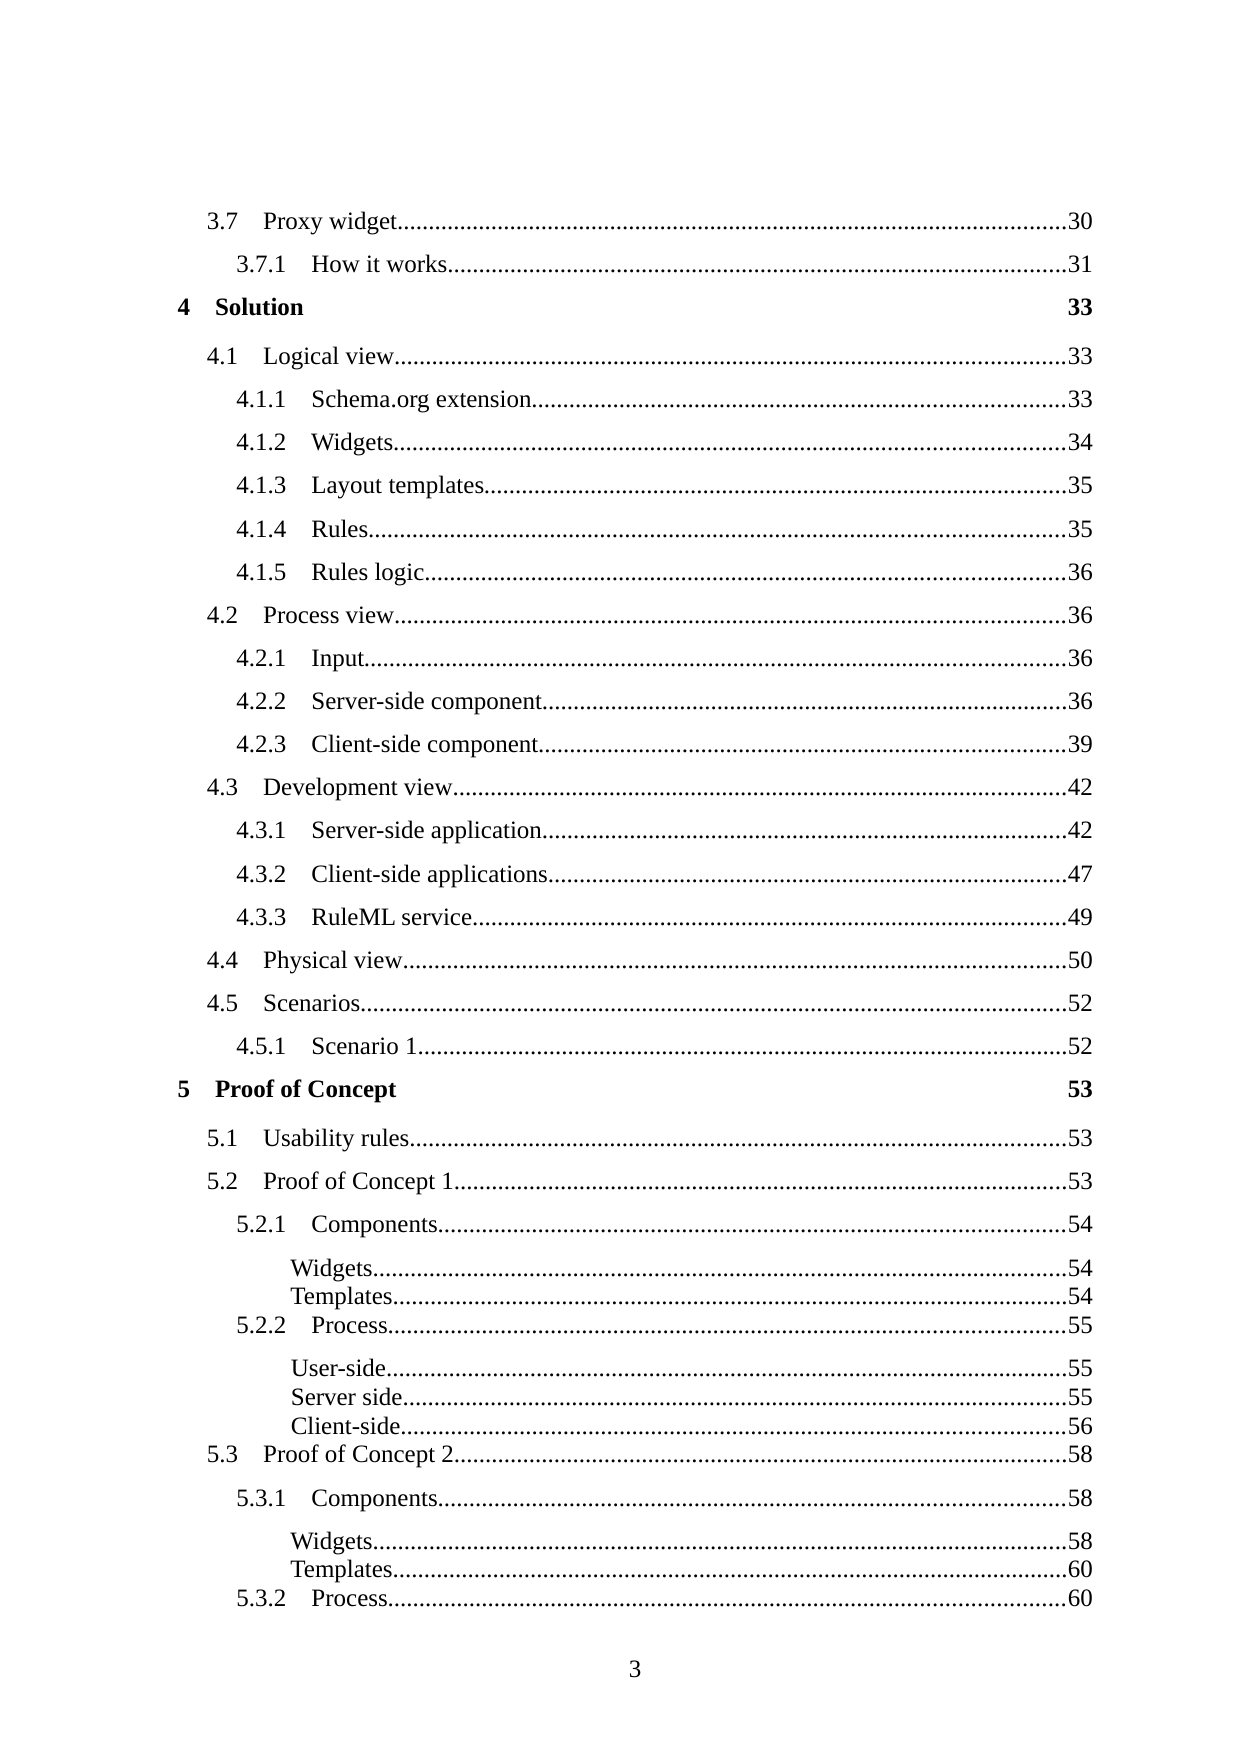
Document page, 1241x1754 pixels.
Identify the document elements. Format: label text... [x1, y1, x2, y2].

text Client-side 56 [266, 1411, 1093, 1439]
text 4.1 Logical view 33 [207, 341, 1093, 370]
text 5.2.1 Components 54 [236, 1209, 1093, 1238]
text 3.7.1 How it works 31 [236, 249, 1093, 278]
text 3.7 Proxy widget 30 [207, 206, 1093, 234]
text 4.1.5 Rules logic 36 [236, 557, 1093, 586]
text Server side 55 [266, 1382, 1093, 1411]
text 4.2.3 Client-side component 39 [236, 729, 1093, 758]
text 4.1.4 Rules 35 [236, 514, 1093, 542]
text 4.1.3 Layout templates 35 [236, 471, 1093, 499]
text 4.5.1 Scenario 1 52 [236, 1031, 1093, 1060]
text 5.3 Proof of Concept 2 58 [207, 1439, 1093, 1468]
text 4.2.1 Input 36 [236, 643, 1093, 672]
text 5.1 Usability rules 53 [207, 1123, 1093, 1152]
text 4.3.1 Server-side application 42 [236, 816, 1093, 844]
text 5.3.1 Components 58 [236, 1483, 1093, 1511]
text 4 Solution 33 [177, 292, 1093, 321]
text 4.1.1 Schema.org extension 33 [236, 384, 1093, 413]
text 4.3 Development view 42 [207, 772, 1093, 801]
text 4.1.2 Widgets 34 [236, 427, 1093, 456]
text 4.3.2 Client-side applications 47 [236, 859, 1093, 887]
text 4.5 Scenarios 52 [207, 988, 1093, 1017]
text 5.2 Proof of Concept 1 53 [207, 1166, 1093, 1195]
text 4.2.2 Server-side component 36 [236, 686, 1093, 715]
text User-side 55 [266, 1353, 1093, 1382]
text Widgets 58 [266, 1526, 1093, 1554]
text Widgets 54 [266, 1253, 1093, 1281]
text 5.2.2 Process 55 [236, 1310, 1093, 1339]
text Templates 60 [266, 1554, 1093, 1583]
text 4.2 Process view 36 [207, 600, 1093, 629]
text Templates 54 [266, 1281, 1093, 1310]
text 5.3.2 Process 60 [236, 1583, 1093, 1612]
text 5 Proof of Concept 53 [177, 1074, 1093, 1103]
text 4.3.3 RuleML service 49 [236, 902, 1093, 931]
text 4.4 Physical view 50 [207, 945, 1093, 974]
